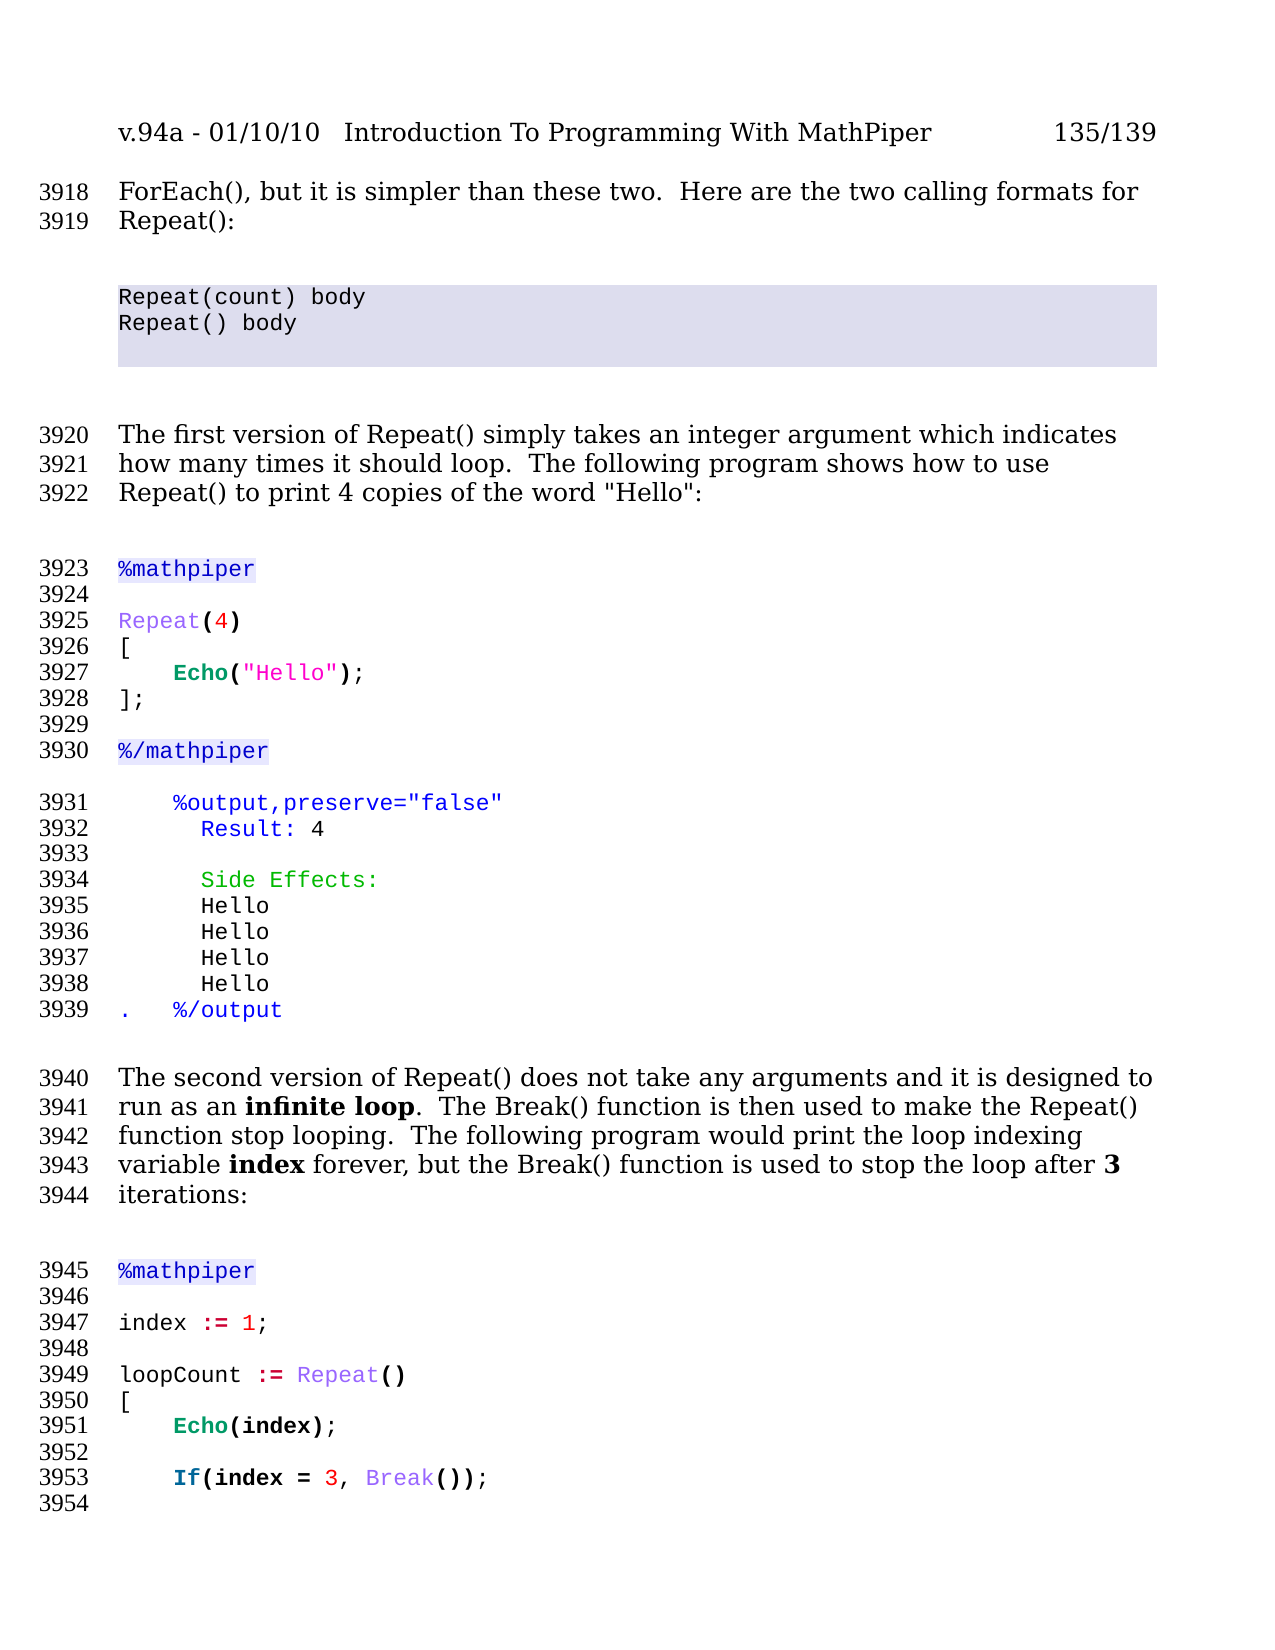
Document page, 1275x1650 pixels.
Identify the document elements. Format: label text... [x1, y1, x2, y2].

text Result: 4 [118, 817, 1157, 843]
text %mathpiper [118, 557, 1157, 583]
text Hello [118, 895, 1157, 921]
text Hello [118, 972, 1157, 998]
text ]; [118, 687, 1157, 713]
text [ [118, 1389, 1157, 1415]
table_header Repeat(count) body Repeat() body [118, 285, 1157, 367]
text The second version of Repeat() does not take any arguments and it is designed to run as an infinite loop. The Break() function is then used to make the Repeat() function stop looping. The following program would print the loop indexing variable index forever, but the Break() function is used to stop the loop after 3 iterations: [118, 1063, 1157, 1209]
text Hello [118, 947, 1157, 972]
text Side Effects: [118, 869, 1157, 895]
text Echo(index); [118, 1415, 1157, 1441]
text %output,preserve="false" [118, 791, 1157, 817]
text The first version of Repeat() simply takes an integer argument which indicates how many times it should loop. The following program shows how to use Repeat() to print 4 copies of the word "Hello": [118, 420, 1157, 507]
text If(index = 3, Break()); [118, 1467, 1157, 1493]
text index := 1; [118, 1311, 1157, 1337]
text %/mathpiper [118, 739, 1157, 765]
text ForEach(), but it is simpler than these two. Here are the two calling formats for Repeat(): [118, 177, 1157, 235]
text loopCount := Repeat() [118, 1363, 1157, 1389]
text Hello [118, 921, 1157, 947]
text [ [118, 635, 1157, 661]
text %mathpiper [118, 1259, 1157, 1285]
text . %/output [118, 998, 1157, 1024]
text Repeat(4) [118, 609, 1157, 635]
text Echo("Hello"); [118, 661, 1157, 687]
